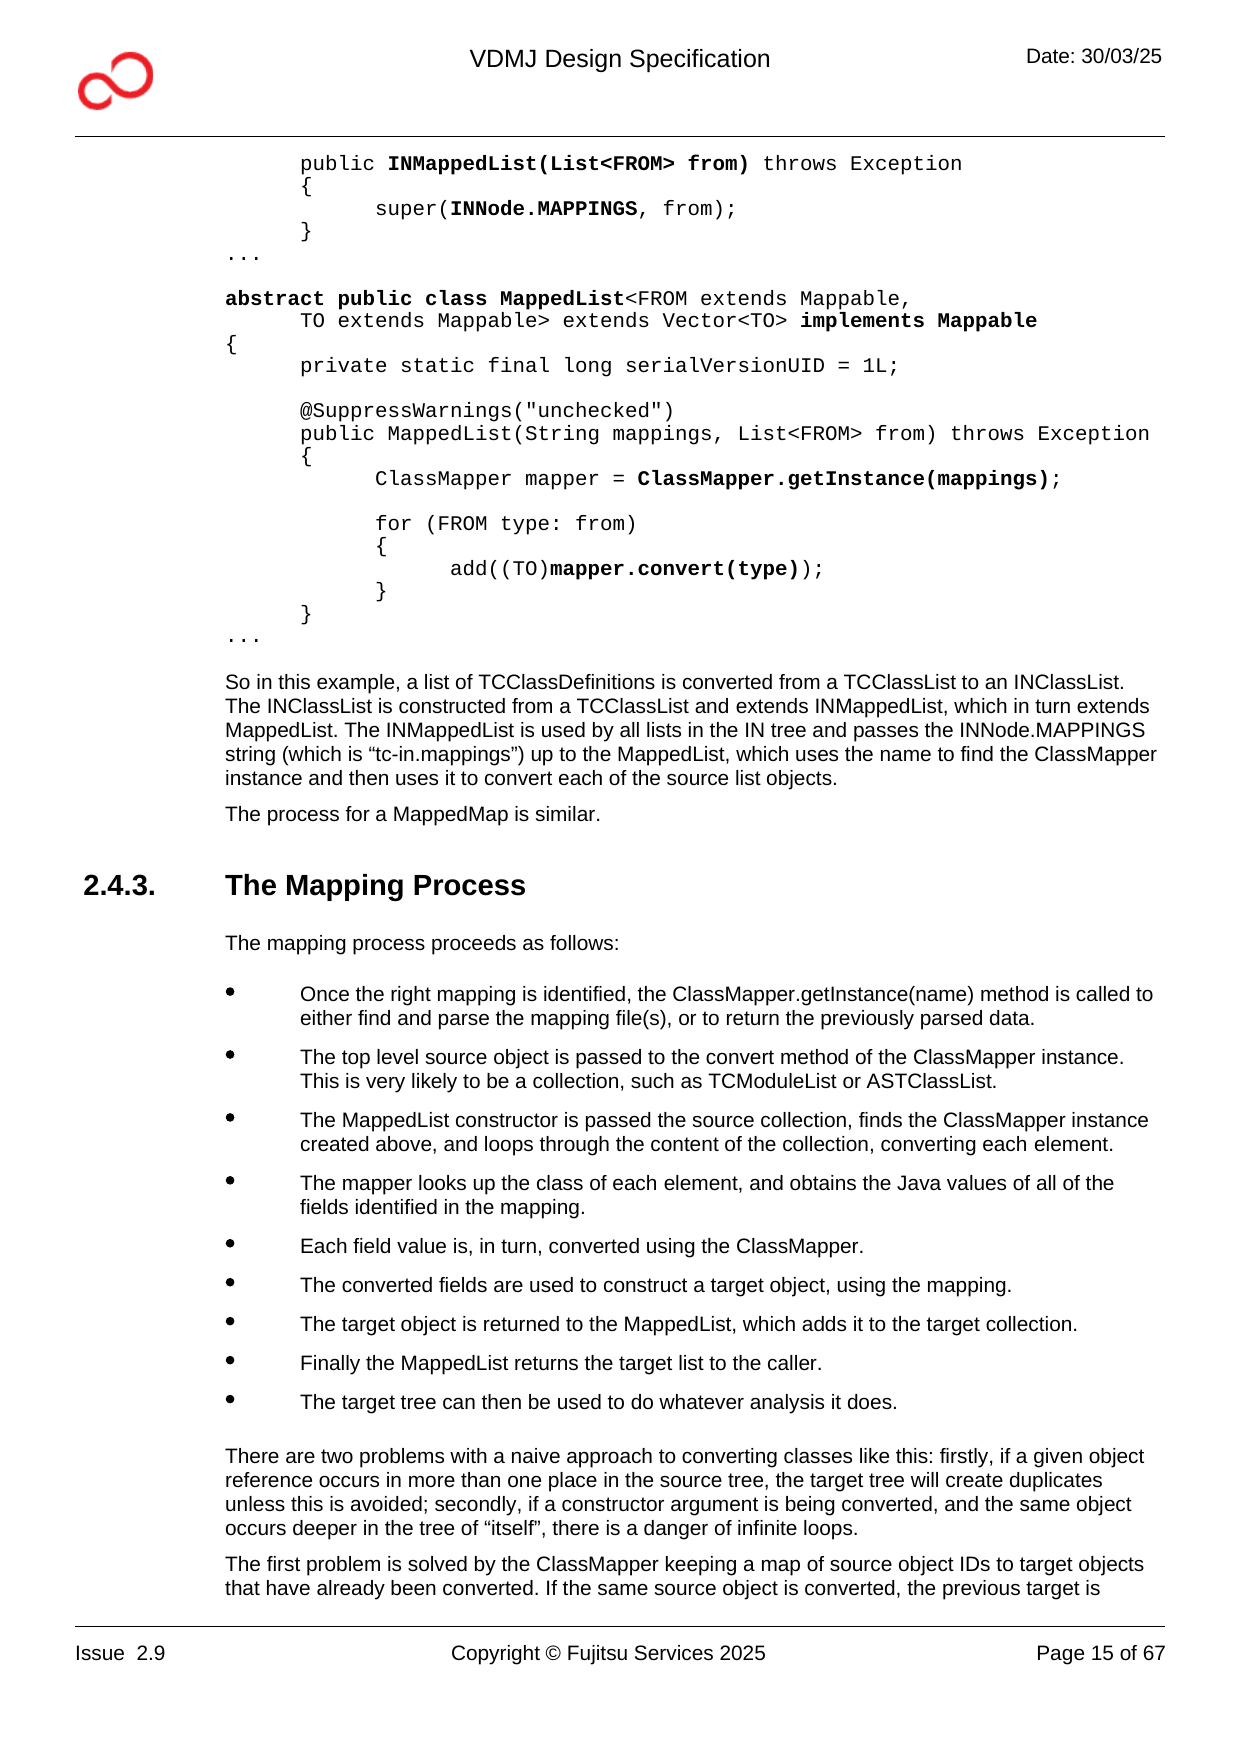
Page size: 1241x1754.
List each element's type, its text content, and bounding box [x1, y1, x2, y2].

subtitle The Mapping Process [75, 869, 1165, 901]
text The first problem is solved by the ClassMapper keeping a map of source object IDs to target objects that have already been converted. If the same source object is converted, the previous target is [225, 1552, 1165, 1600]
list The converted fields are used to construct a target object, using the mapping. [225, 1273, 1165, 1297]
list Finally the MappedList returns the target list to the caller. [225, 1351, 1165, 1375]
text So in this example, a list of TCClassDefinitions is converted from a TCClassList to an INClassList. The INClassList is constructed from a TCClassList and extends INMappedList, which in turn extends MappedList. The INMappedList is used by all lists in the IN tree and passes the INNode.MAPPINGS string (which is “tc-in.mappings”) up to the MappedList, which uses the name to find the ClassMapper instance and then uses it to convert each of the source list objects. [225, 670, 1165, 790]
text @SuppressWarnings("unchecked") [225, 400, 1165, 422]
text super(INNode.MAPPINGS, from); [225, 197, 1165, 220]
list The target object is returned to the MappedList, which adds it to the target collection. [225, 1312, 1165, 1336]
list The mapper looks up the class of each element, and obtains the Java values of all of the fields identified in the mapping. [225, 1171, 1165, 1219]
list Each field value is, in turn, converted using the ClassMapper. [225, 1234, 1165, 1258]
list Once the right mapping is identified, the ClassMapper.getInstance(name) method is called to either find and parse the mapping file(s), or to return the previously parsed data. [225, 983, 1165, 1031]
list The target tree can then be used to do whatever analysis it does. [225, 1390, 1165, 1414]
text } [225, 580, 1165, 602]
picture [78, 44, 153, 120]
text The process for a MappedMap is similar. [225, 802, 1165, 826]
text { [225, 332, 1165, 355]
text for (FROM type: from) [225, 512, 1165, 535]
text add((TO)mapper.convert(type)); [225, 557, 1165, 580]
text public MappedList(String mappings, List<FROM> from) throws Exception [225, 422, 1165, 445]
text ... [225, 625, 1165, 647]
text ... [225, 242, 1165, 265]
text { [225, 445, 1165, 467]
text } [225, 602, 1165, 625]
text } [225, 220, 1165, 242]
text ClassMapper mapper = ClassMapper.getInstance(mappings); [225, 467, 1165, 490]
text There are two problems with a naive approach to converting classes like this: firstly, if a given object reference occurs in more than one place in the source tree, the target tree will create duplicates unless this is avoided; secondly, if a constructor argument is being converted, and the same object occurs deeper in the tree of “itself”, there is a danger of infinite loops. [225, 1444, 1165, 1540]
list The MappedList constructor is passed the source collection, finds the ClassMapper instance created above, and loops through the content of the collection, converting each element. [225, 1108, 1165, 1156]
text abstract public class MappedList<FROM extends Mappable, [225, 287, 1165, 310]
text private static final long serialVersionUID = 1L; [225, 355, 1165, 377]
text The mapping process proceeds as follows: [225, 931, 1165, 955]
text { [225, 535, 1165, 557]
text public INMappedList(List<FROM> from) throws Exception [225, 152, 1165, 175]
text TO extends Mappable> extends Vector<TO> implements Mappable [225, 310, 1165, 332]
text { [225, 175, 1165, 197]
list The top level source object is passed to the convert method of the ClassMapper instance. This is very likely to be a collection, such as TCModuleList or ASTClassList. [225, 1046, 1165, 1093]
